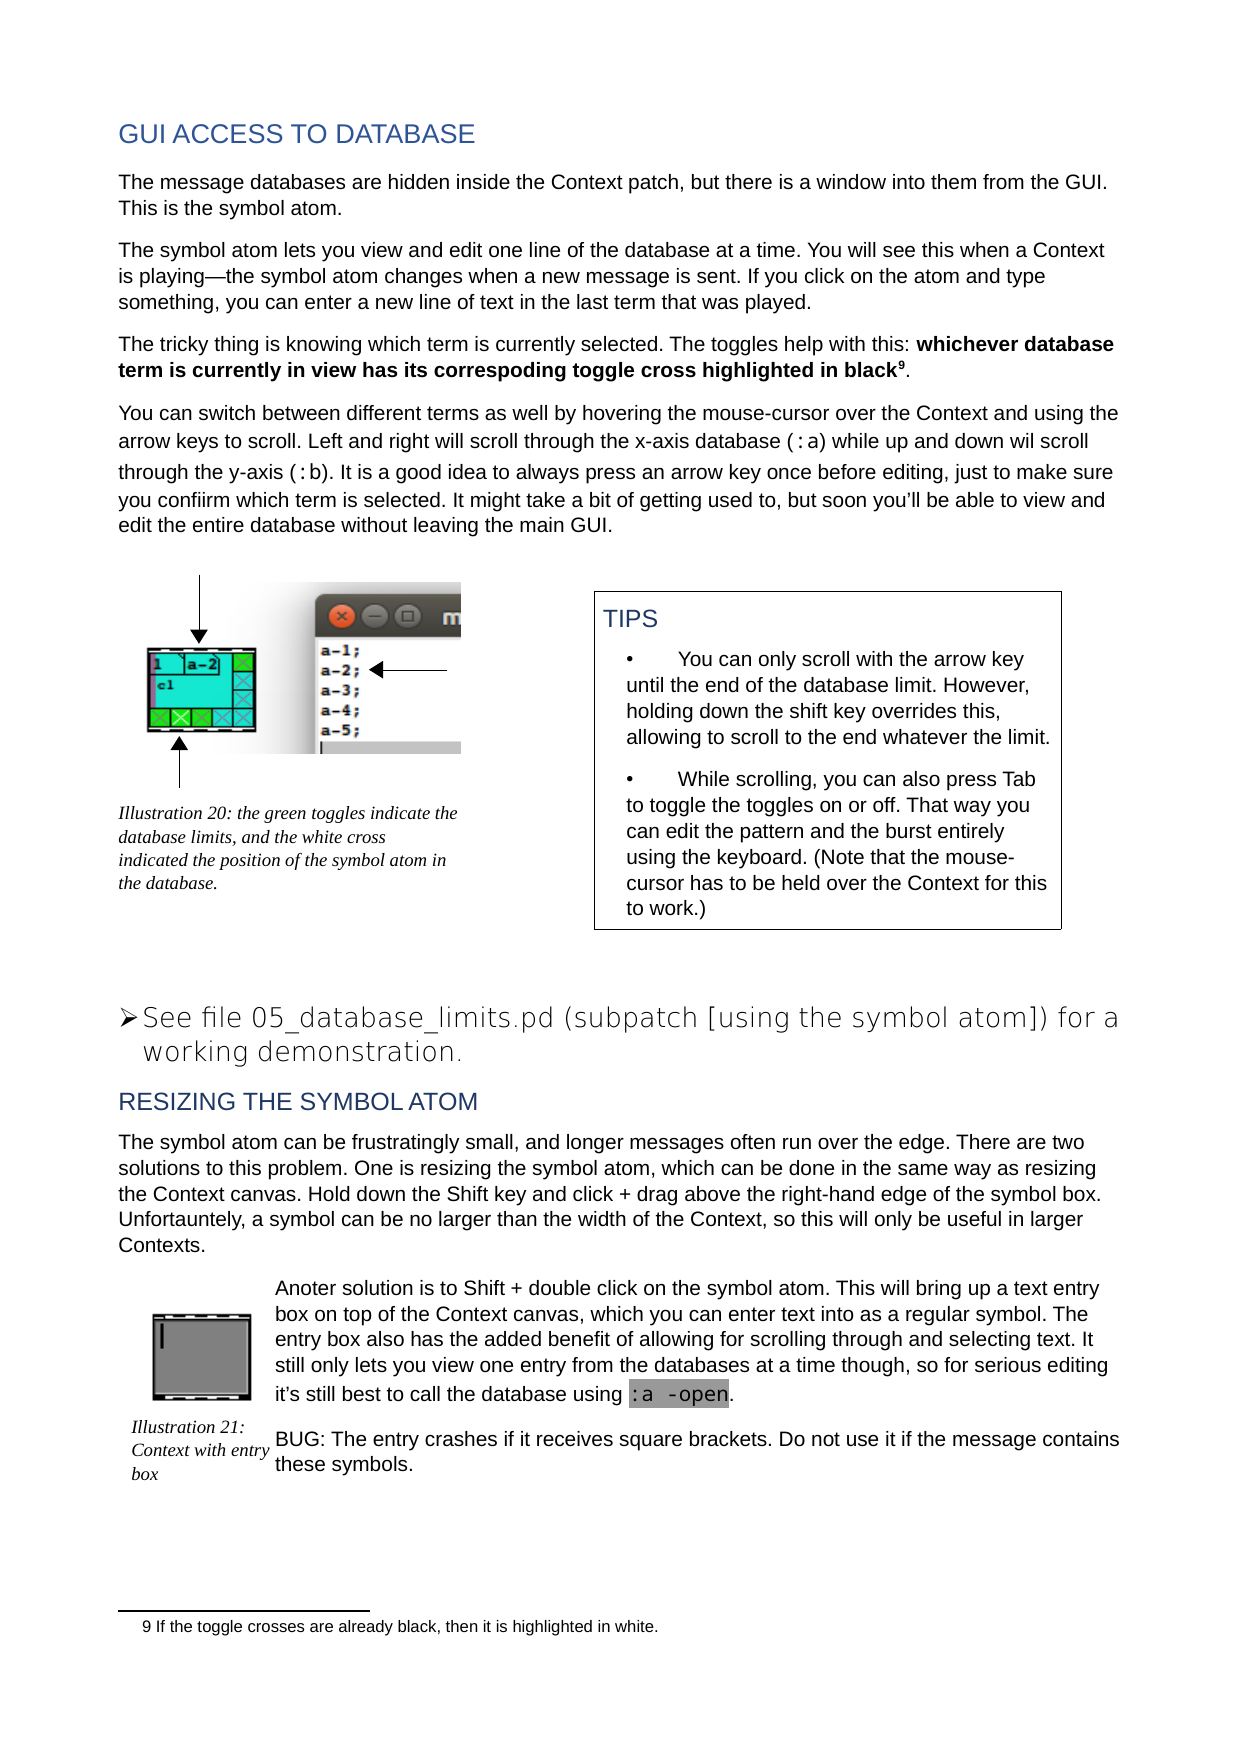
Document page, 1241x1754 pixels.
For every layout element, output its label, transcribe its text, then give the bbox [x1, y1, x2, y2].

text The symbol atom can be frustratingly small, and longer messages often run over the edge. There are two solutions to this problem. One is resizing the symbol atom, which can be done in the same way as resizing the Context canvas. Hold down the Shift key and click + drag above the right-hand edge of the symbol box. Unfortauntely, a symbol can be no larger than the width of the Context, so this will only be useful in larger Contexts. [118, 1130, 1122, 1257]
text You can switch between different terms as well by hovering the mouse-cursor over the Context and using the arrow keys to scroll. Left and right will scroll through the x-axis database (:a) while up and down wil scroll through the y-axis (:b). It is a good idea to always press an arrow key once before editing, just to make sure you confiirm which term is selected. It might take a bit of getting used to, but soon you’ll be able to view and edit the entire database without leaving the main GUI. [118, 400, 1122, 537]
list You can only scroll with the arrow key until the end of the database limit. However, holding down the shift key overrides this, allowing to scroll to the end whatever the limit. [626, 647, 1052, 748]
subtitle RESIZING THE SYMBOL ATOM [118, 1087, 1122, 1116]
picture [131, 1297, 275, 1415]
subtitle GUI ACCESS TO DATABASE [118, 118, 1122, 149]
text If the toggle crosses are already black, then it is highlighted in white. [118, 1617, 1122, 1636]
text The message databases are hidden inside the Context patch, but there is a window into them from the GUI. This is the symbol atom. [118, 169, 1122, 219]
text The tricky thing is knowing which term is currently selected. The toggles help with this: whichever database term is currently in view has its correspoding toggle cross highlighted in black. [118, 332, 1122, 382]
text Illustration 21: Context with entry box [131, 1415, 275, 1484]
subtitle TIPS [603, 604, 1052, 633]
list While scrolling, you can also press Tab to toggle the toggles on or off. That way you can edit the pattern and the burst entirely using the keyboard. (Note that the mouse-cursor has to be held over the Context for this to work.) [626, 767, 1052, 920]
text The symbol atom lets you view and edit one line of the database at a time. You will see this when a Context is playing—the symbol atom changes when a new message is sent. If you click on the atom and type something, you can enter a new line of text in the last term that was played. [118, 238, 1122, 313]
text BUG: The entry crashes if it receives square brackets. Do not use it if the message contains these symbols. [275, 1426, 1122, 1476]
picture [118, 582, 461, 754]
text Anoter solution is to Shift + double click on the symbol atom. This will bring up a text entry box on top of the Context canvas, which you can enter text into as a regular symbol. The entry box also has the added benefit of allowing for scrolling through and selecting text. It still only lets you view one entry from the databases at a time though, so for serious editing it’s still best to call the database using :a -open. [118, 1276, 1122, 1408]
list See file 05_database_limits.pd (subpatch [using the symbol atom]) for a working demonstration. [118, 1002, 1122, 1068]
text Illustration 20: the green toggles indicate the database limits, and the white cross indicated the position of the symbol atom in the database. [118, 754, 460, 893]
